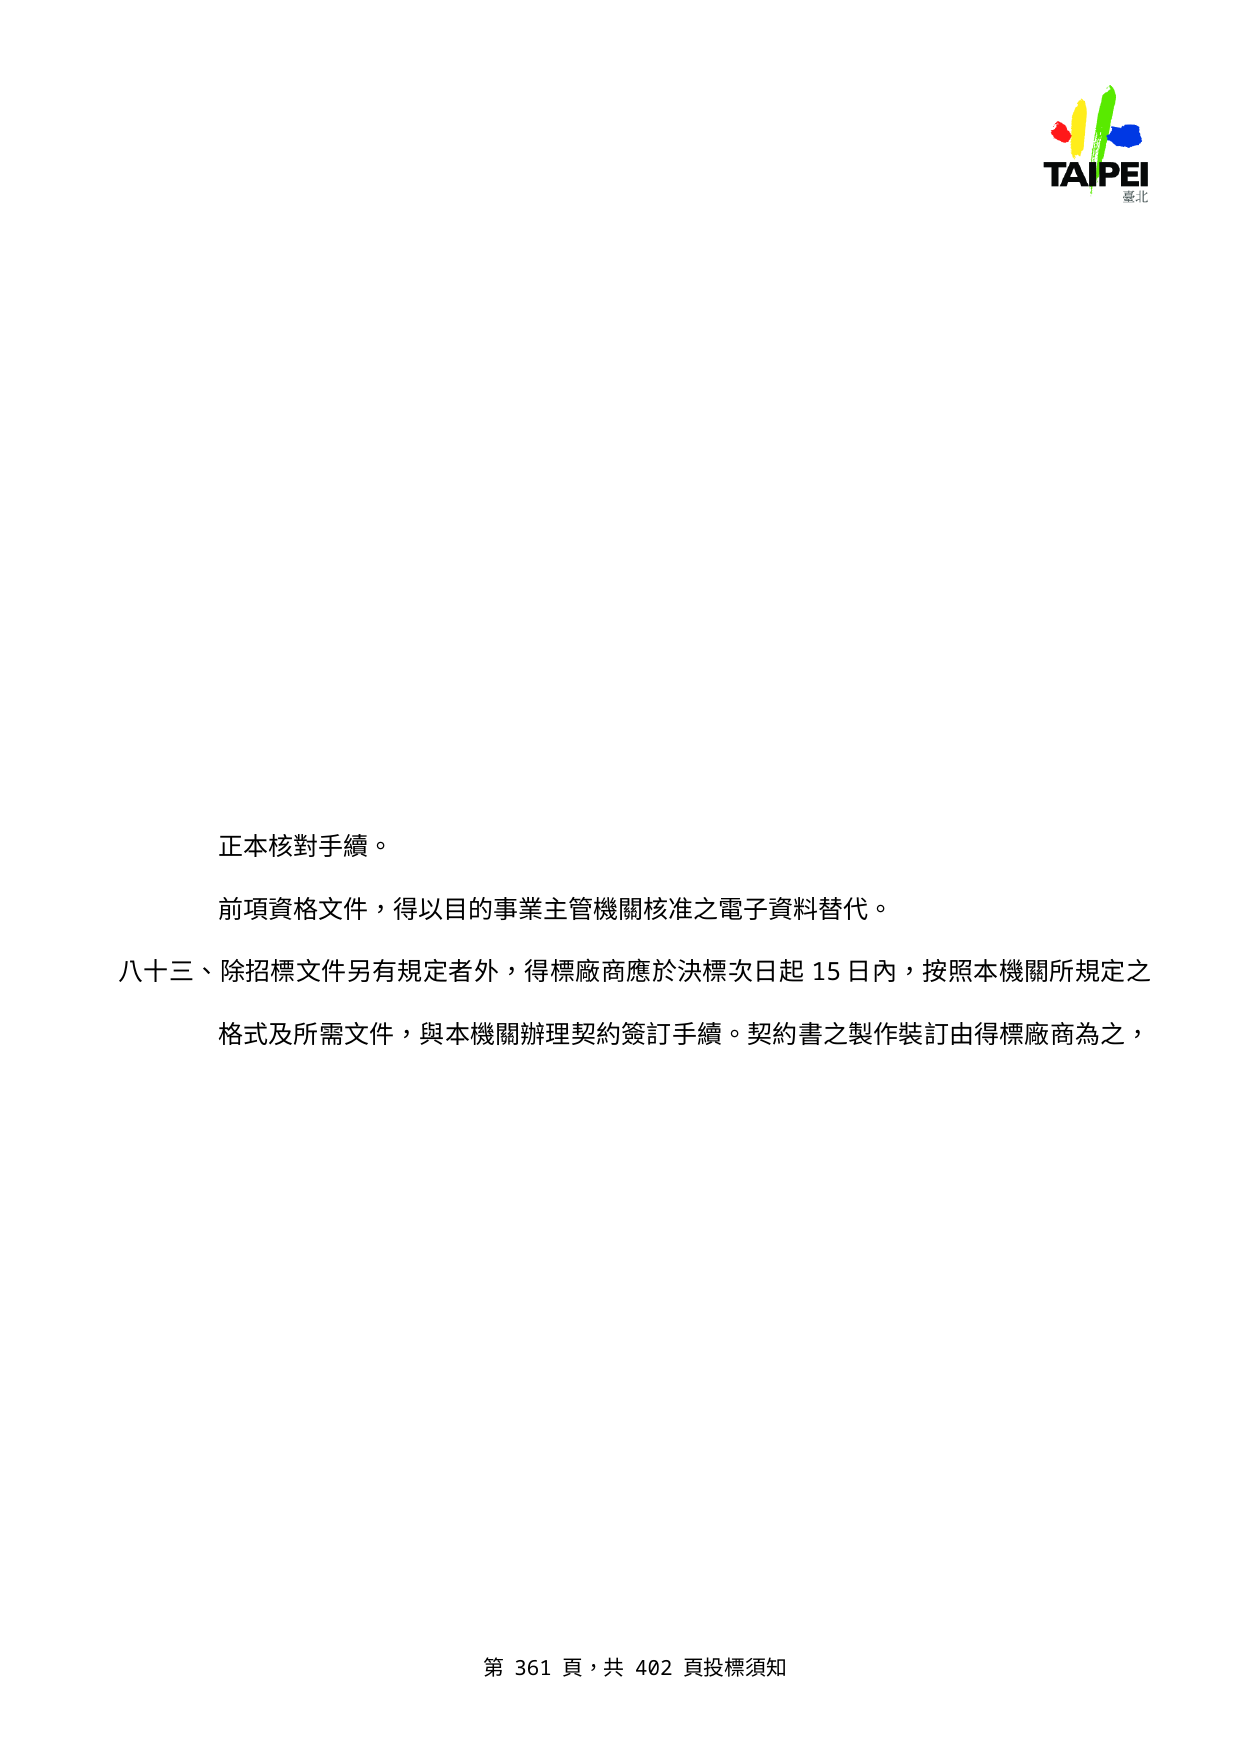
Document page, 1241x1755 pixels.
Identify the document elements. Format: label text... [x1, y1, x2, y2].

text 正本核對手續。 [118, 803, 1152, 866]
text 八十三、除招標文件另有規定者外，得標廠商應於決標次日起15日內，按照本機關所規定之格式及所需文件，與本機關辦理契約簽訂手續。契約書之製作裝訂由得標廠商為之， [118, 928, 1152, 1053]
text 前項資格文件，得以目的事業主管機關核准之電子資料替代。 [218, 866, 1152, 928]
